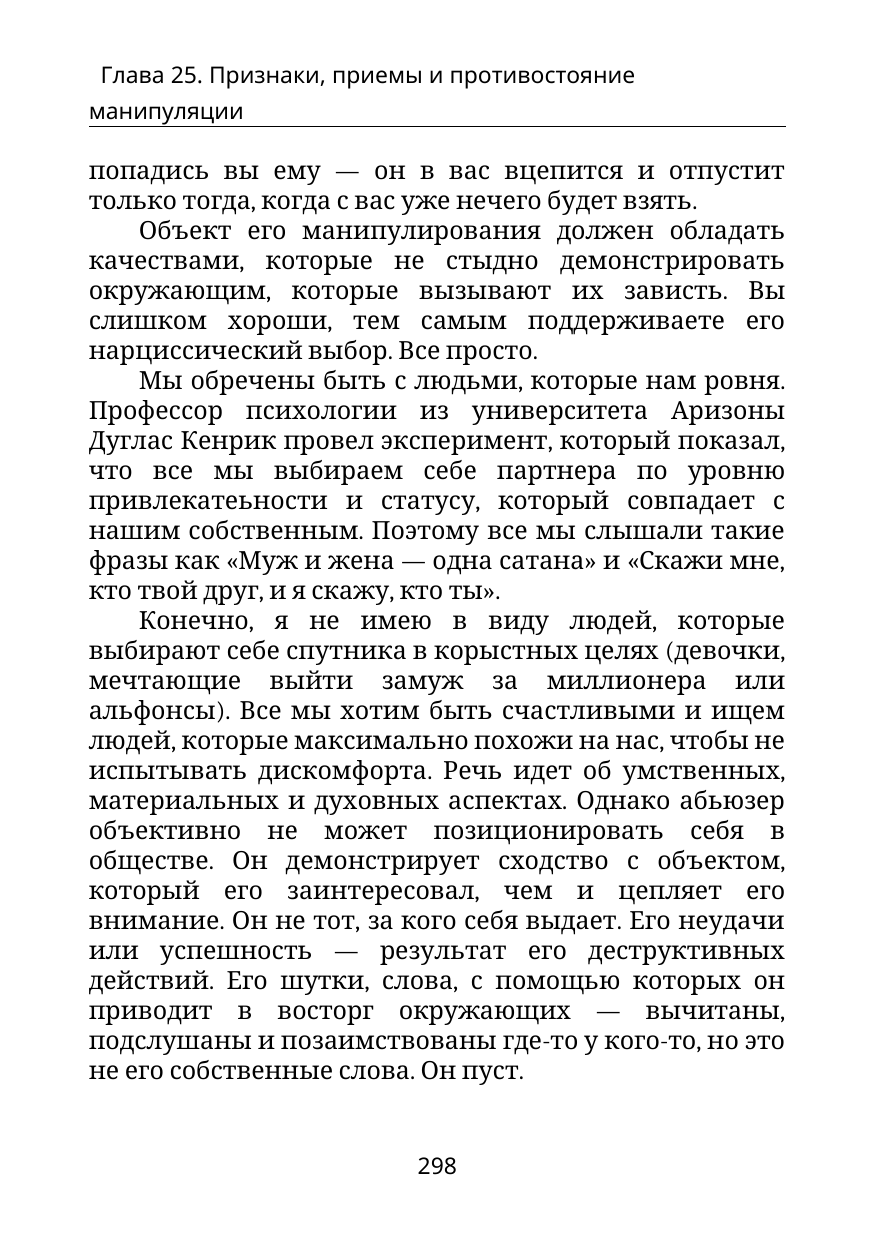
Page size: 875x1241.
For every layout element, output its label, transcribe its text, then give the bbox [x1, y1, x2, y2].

text Объект его манипулирования должен обладать качествами, которые не стыдно демонстрировать окружающим, которые вызывают их зависть. Вы слишком хороши, тем самым поддерживаете его нарциссический выбор. Все просто. [88, 216, 786, 366]
text Конечно, я не имею в виду людей, которые выбирают себе спутника в корыстных целях (девочки, мечтающие выйти замуж за миллионера или альфонсы). Все мы хотим быть счастливыми и ищем людей, которые максимально похожи на нас, чтобы не испытывать дискомфорта. Речь идет об умственных, материальных и духовных аспектах. Однако абьюзер объективно не может позиционировать себя в обществе. Он демонстрирует сходство с объектом, который его заинтересовал, чем и цепляет его внимание. Он не тот, за кого себя выдает. Его неудачи или успешность — результат его деструктивных действий. Его шутки, слова, с помощью которых он приводит в восторг окружающих — вычитаны, подслушаны и позаимствованы где-то у кого-то, но это не его собственные слова. Он пуст. [88, 606, 786, 1086]
text Мы обречены быть с людьми, которые нам ровня. Профессор психологии из университета Аризоны Дуглас Кенрик провел эксперимент, который показал, что все мы выбираем себе партнера по уровню привлекатеьности и статусу, который совпадает с нашим собственным. Поэтому все мы слышали такие фразы как «Муж и жена — одна сатана» и «Скажи мне, кто твой друг, и я скажу, кто ты». [88, 366, 786, 606]
text попадись вы ему — он в вас вцепится и отпустит только тогда, когда с вас уже нечего будет взять. [88, 156, 786, 216]
